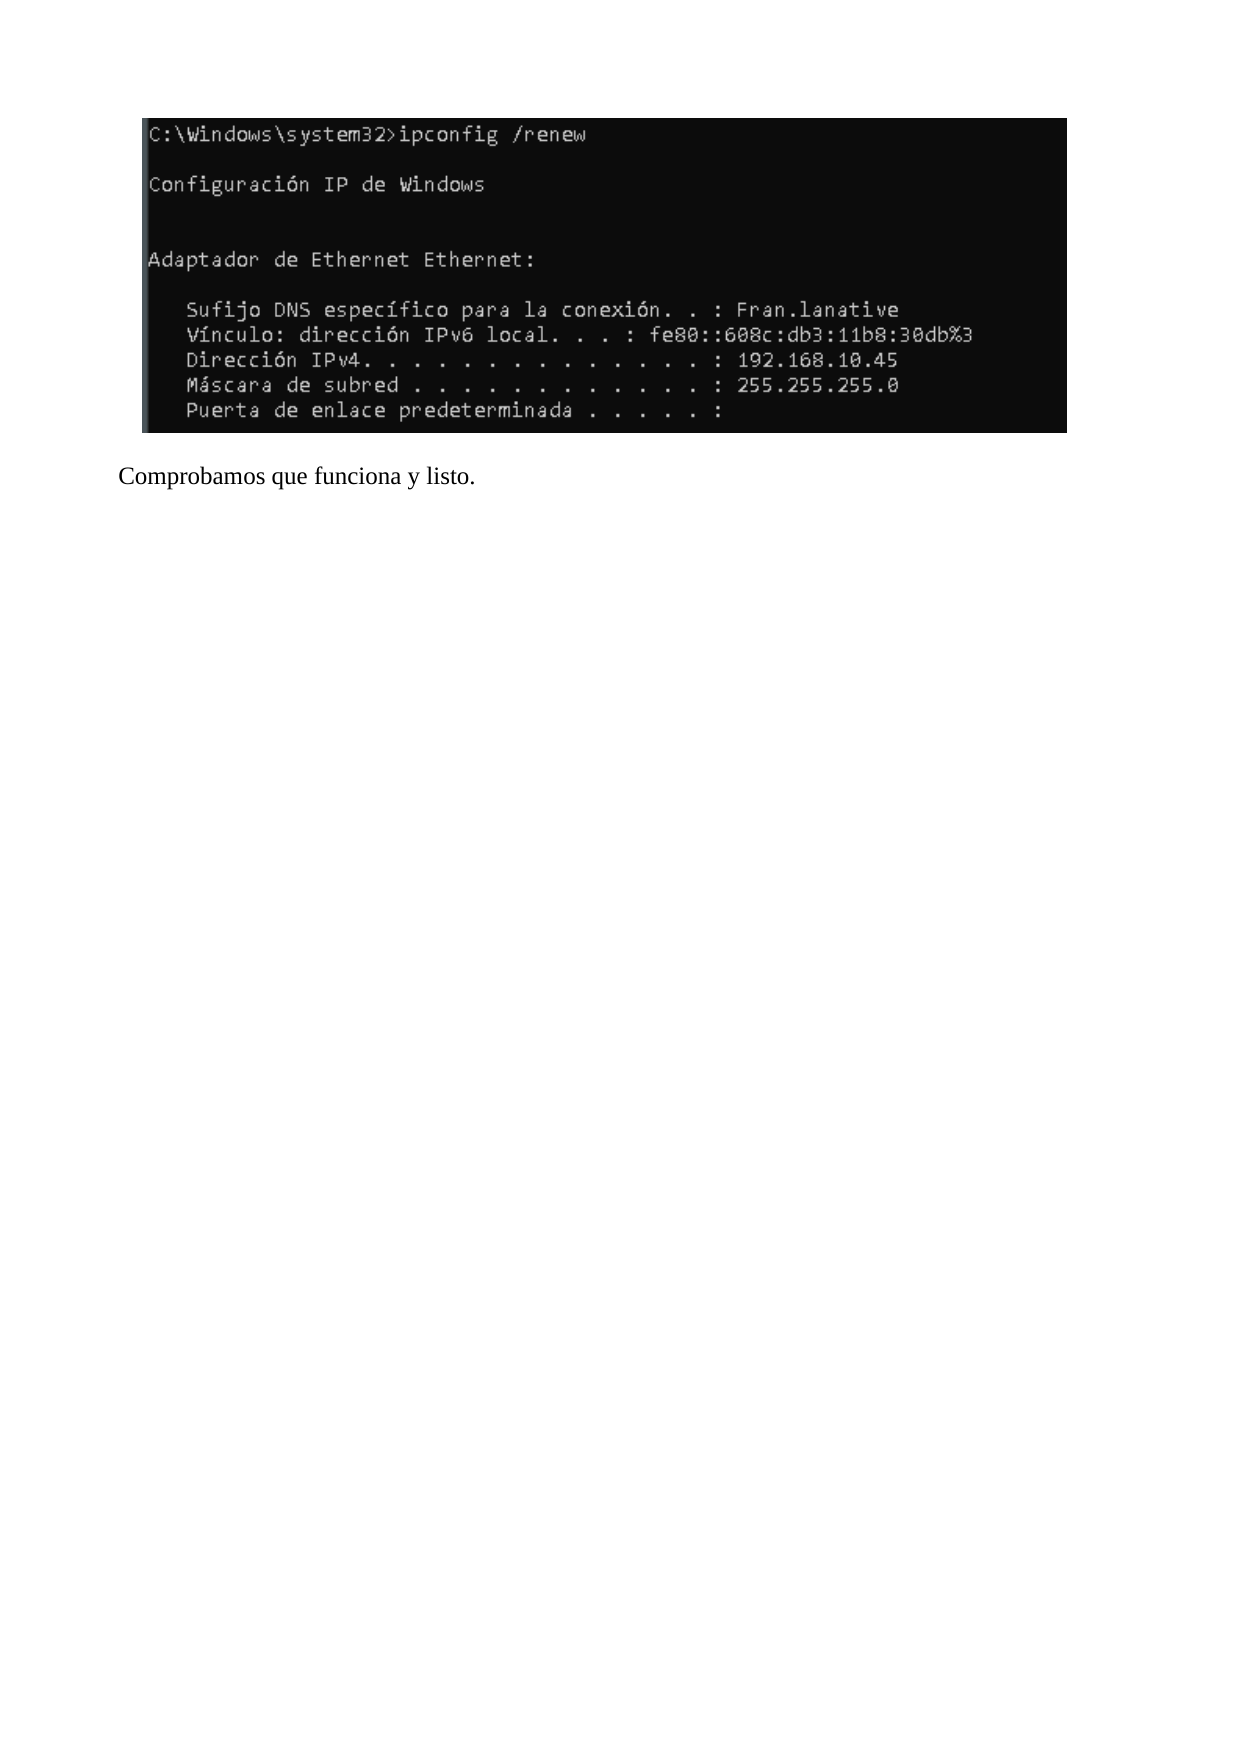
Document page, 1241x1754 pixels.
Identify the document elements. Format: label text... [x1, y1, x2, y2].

picture [142, 118, 1067, 433]
text Comprobamos que funciona y listo. [118, 461, 1122, 490]
